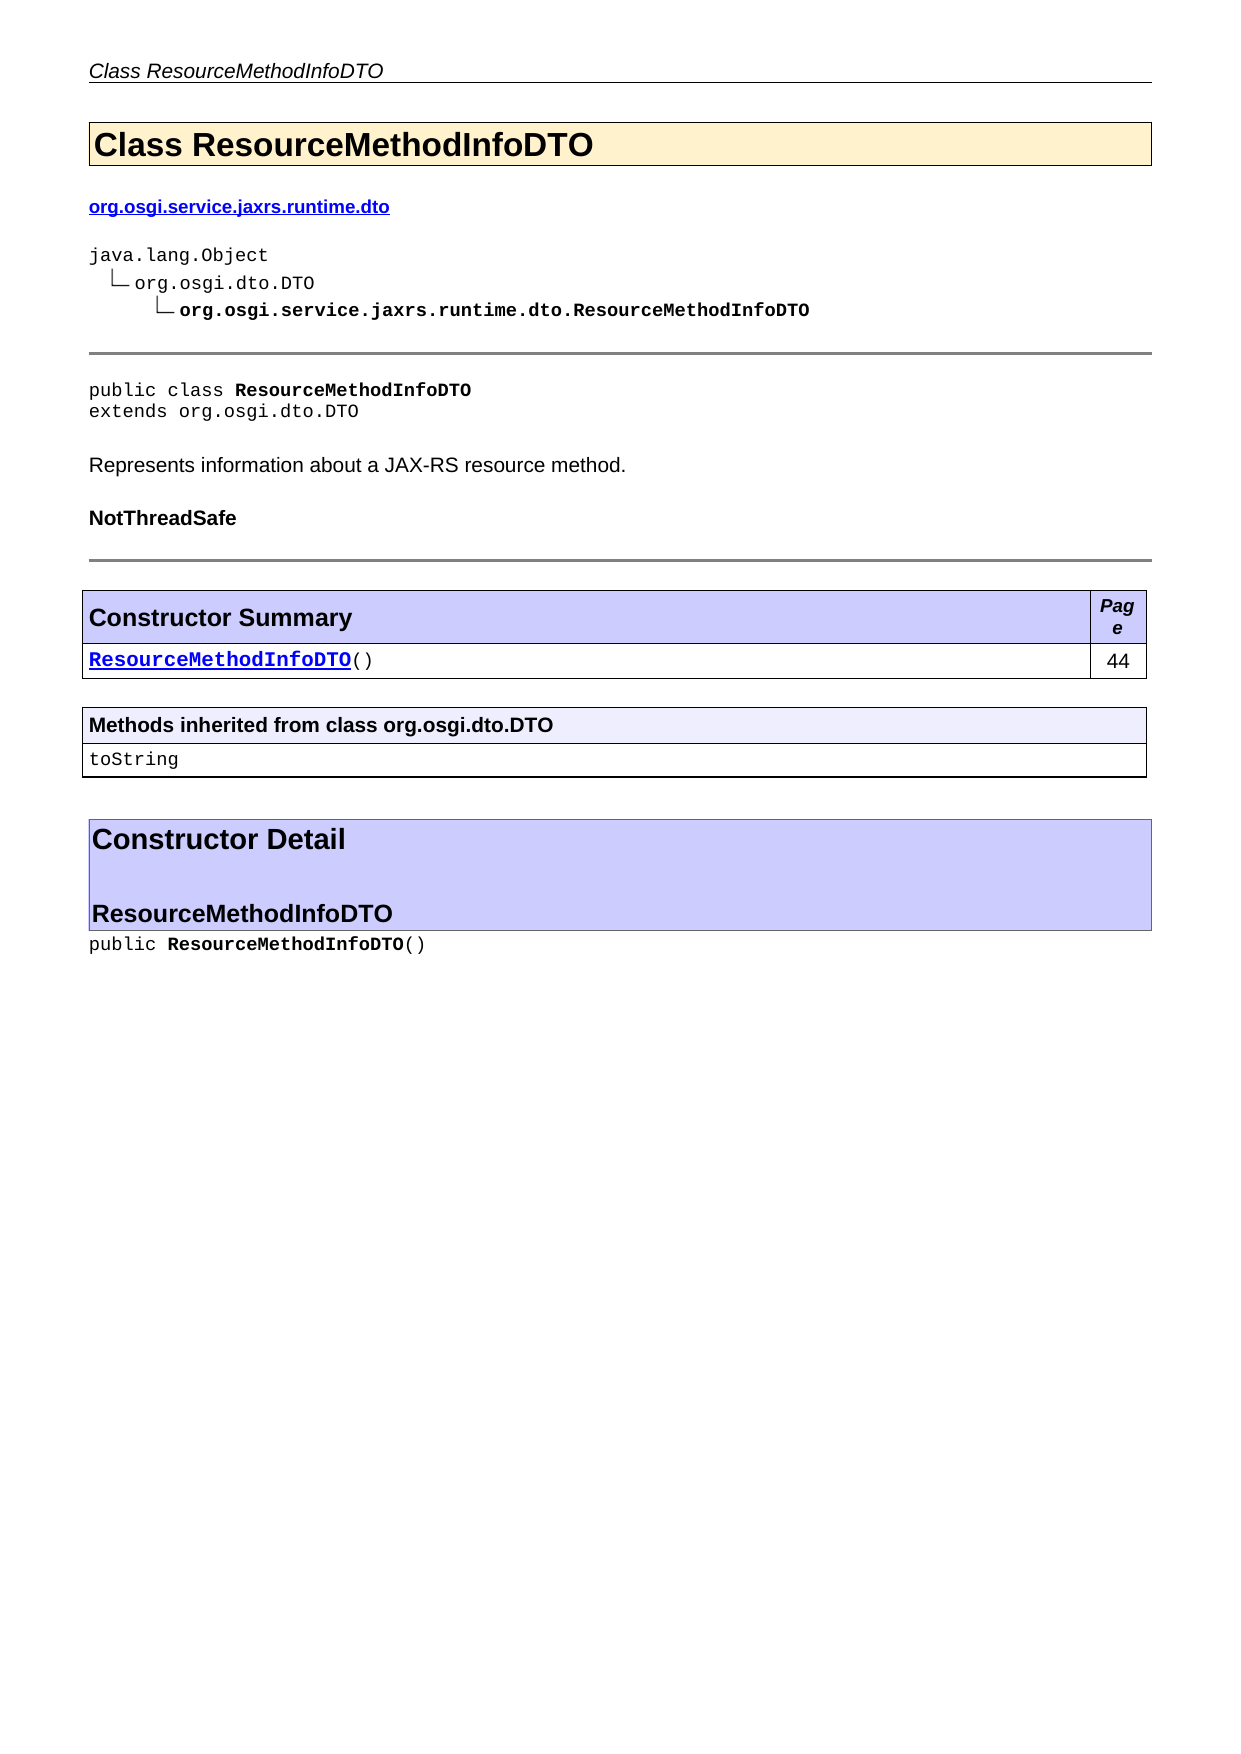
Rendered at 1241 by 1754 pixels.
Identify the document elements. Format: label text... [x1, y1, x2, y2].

picture [156, 295, 180, 317]
text public ResourceMethodInfoDTO() [88, 934, 1152, 956]
table_header Methods inherited from class org.osgi.dto.DTO [83, 708, 1146, 743]
text org.osgi.dto.DTO [88, 267, 1152, 295]
table_header Constructor Summary [83, 591, 1090, 643]
table_cell 43 [1091, 644, 1146, 678]
table_cell ResourceMethodInfoDTO() [83, 644, 1090, 678]
table_cell toString [83, 744, 1146, 776]
text extends org.osgi.dto.DTO [88, 402, 1152, 423]
table_header Page [1091, 591, 1146, 643]
text NotThreadSafe [88, 506, 1152, 529]
subtitle Constructor Detail [90, 820, 1151, 855]
text public class ResourceMethodInfoDTO [88, 381, 1152, 402]
subtitle Class ResourceMethodInfoDTO [90, 123, 1151, 165]
text org.osgi.service.jaxrs.runtime.dto [88, 195, 1152, 217]
text Represents information about a JAX-RS resource method. [88, 452, 1152, 476]
text java.lang.Object [88, 246, 1152, 267]
picture [111, 267, 135, 290]
text org.osgi.service.jaxrs.runtime.dto.ResourceMethodInfoDTO [88, 295, 1152, 322]
subtitle ResourceMethodInfoDTO [90, 896, 1151, 930]
